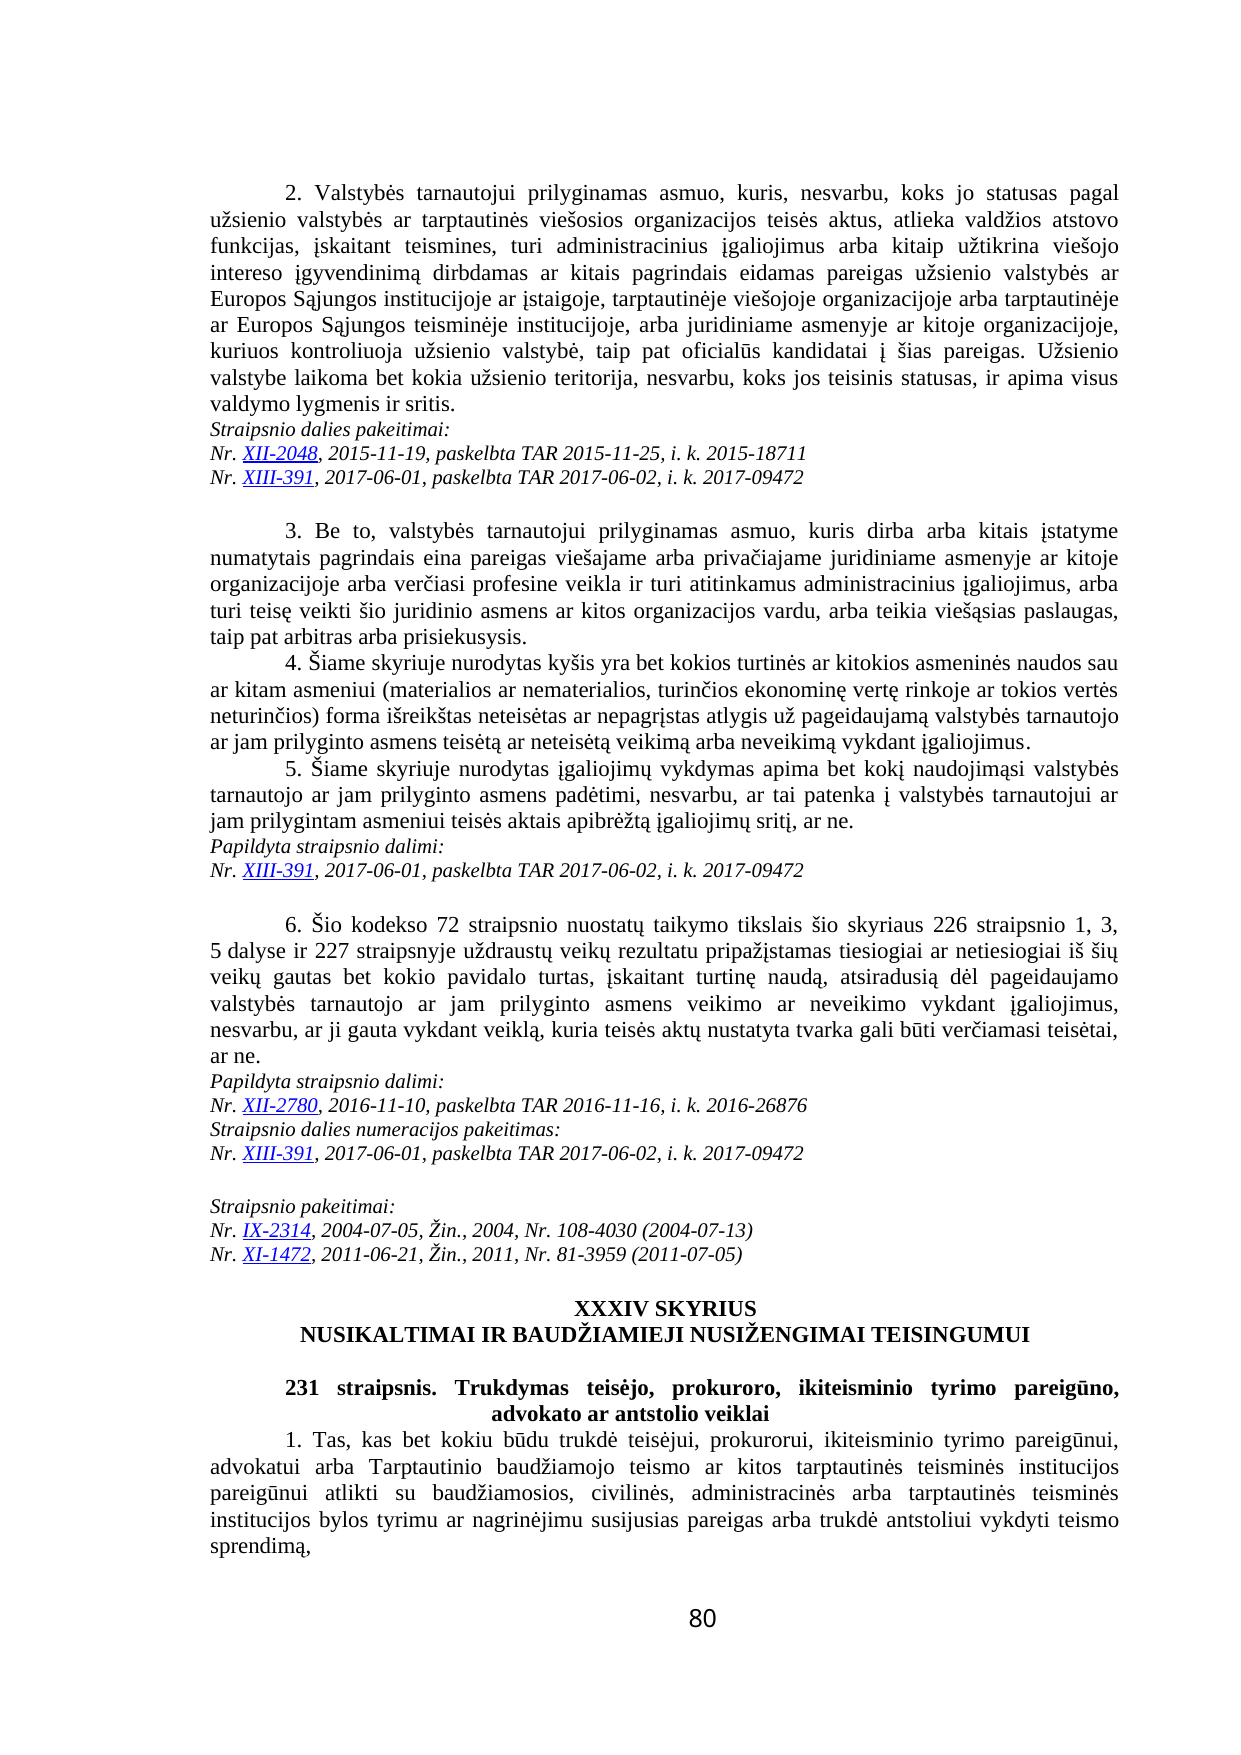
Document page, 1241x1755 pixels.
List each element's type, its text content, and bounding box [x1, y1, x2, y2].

text Nr. XIII-391, 2017-06-01, paskelbta TAR 2017-06-02, i. k. 2017-09472 [210, 1141, 1120, 1165]
text Nr. IX-2314, 2004-07-05, Žin., 2004, Nr. 108-4030 (2004-07-13) [210, 1218, 1120, 1242]
text 231 straipsnis. Trukdymas teisėjo, prokuroro, ikiteisminio tyrimo pareigūno, advokato ar antstolio veiklai [285, 1374, 1120, 1427]
subtitle XXXIV SKYRIUS [210, 1295, 1120, 1321]
text Nr. XIII-391, 2017-06-01, paskelbta TAR 2017-06-02, i. k. 2017-09472 [210, 858, 1120, 882]
text Straipsnio pakeitimai: [210, 1194, 1120, 1218]
text Nr. XII-2048, 2015-11-19, paskelbta TAR 2015-11-25, i. k. 2015-18711 [210, 441, 1120, 465]
text Nusikaltimai ir baudžiamieji nusižengimai teisingumui [210, 1321, 1120, 1347]
text 5. Šiame skyriuje nurodytas įgaliojimų vykdymas apima bet kokį naudojimąsi valstybės tarnautojo ar jam prilyginto asmens padėtimi, nesvarbu, ar tai patenka į valstybės tarnautojui ar jam prilygintam asmeniui teisės aktais apibrėžtą įgaliojimų sritį, ar ne. [210, 755, 1120, 834]
text 3. Be to, valstybės tarnautojui prilyginamas asmuo, kuris dirba arba kitais įstatyme numatytais pagrindais eina pareigas viešajame arba privačiajame juridiniame asmenyje ar kitoje organizacijoje arba verčiasi profesine veikla ir turi atitinkamus administracinius įgaliojimus, arba turi teisę veikti šio juridinio asmens ar kitos organizacijos vardu, arba teikia viešąsias paslaugas, taip pat arbitras arba prisiekusysis. [210, 518, 1120, 649]
text Nr. XII-2780, 2016-11-10, paskelbta TAR 2016-11-16, i. k. 2016-26876 [210, 1093, 1120, 1117]
text 6. Šio kodekso 72 straipsnio nuostatų taikymo tikslais šio skyriaus 226 straipsnio 1, 3, 5 dalyse ir 227 straipsnyje uždraustų veikų rezultatu pripažįstamas tiesiogiai ar netiesiogiai iš šių veikų gautas bet kokio pavidalo turtas, įskaitant turtinę naudą, atsiradusią dėl pageidaujamo valstybės tarnautojo ar jam prilyginto asmens veikimo ar neveikimo vykdant įgaliojimus, nesvarbu, ar ji gauta vykdant veiklą, kuria teisės aktų nustatyta tvarka gali būti verčiamasi teisėtai, ar ne. [210, 911, 1120, 1069]
text 1. Tas, kas bet kokiu būdu trukdė teisėjui, prokurorui, ikiteisminio tyrimo pareigūnui, advokatui arba Tarptautinio baudžiamojo teismo ar kitos tarptautinės teisminės institucijos pareigūnui atlikti su baudžiamosios, civilinės, administracinės arba tarptautinės teisminės institucijos bylos tyrimu ar nagrinėjimu susijusias pareigas arba trukdė antstoliui vykdyti teismo sprendimą, [210, 1427, 1120, 1558]
text Nr. XIII-391, 2017-06-01, paskelbta TAR 2017-06-02, i. k. 2017-09472 [210, 465, 1120, 489]
text Nr. XI-1472, 2011-06-21, Žin., 2011, Nr. 81-3959 (2011-07-05) [210, 1242, 1120, 1266]
text Straipsnio dalies numeracijos pakeitimas: [210, 1117, 1120, 1141]
text Papildyta straipsnio dalimi: [210, 834, 1120, 858]
text 4. Šiame skyriuje nurodytas kyšis yra bet kokios turtinės ar kitokios asmeninės naudos sau ar kitam asmeniui (materialios ar nematerialios, turinčios ekonominę vertę rinkoje ar tokios vertės neturinčios) forma išreikštas neteisėtas ar nepagrįstas atlygis už pageidaujamą valstybės tarnautojo ar jam prilyginto asmens teisėtą ar neteisėtą veikimą arba neveikimą vykdant įgaliojimus. [210, 649, 1120, 755]
text Straipsnio dalies pakeitimai: [210, 417, 1120, 441]
text 2. Valstybės tarnautojui prilyginamas asmuo, kuris, nesvarbu, koks jo statusas pagal užsienio valstybės ar tarptautinės viešosios organizacijos teisės aktus, atlieka valdžios atstovo funkcijas, įskaitant teismines, turi administracinius įgaliojimus arba kitaip užtikrina viešojo intereso įgyvendinimą dirbdamas ar kitais pagrindais eidamas pareigas užsienio valstybės ar Europos Sąjungos institucijoje ar įstaigoje, tarptautinėje viešojoje organizacijoje arba tarptautinėje ar Europos Sąjungos teisminėje institucijoje, arba juridiniame asmenyje ar kitoje organizacijoje, kuriuos kontroliuoja užsienio valstybė, taip pat oficialūs kandidatai į šias pareigas. Užsienio valstybe laikoma bet kokia užsienio teritorija, nesvarbu, koks jos teisinis statusas, ir apima visus valdymo lygmenis ir sritis. [210, 179, 1120, 417]
text Papildyta straipsnio dalimi: [210, 1069, 1120, 1093]
